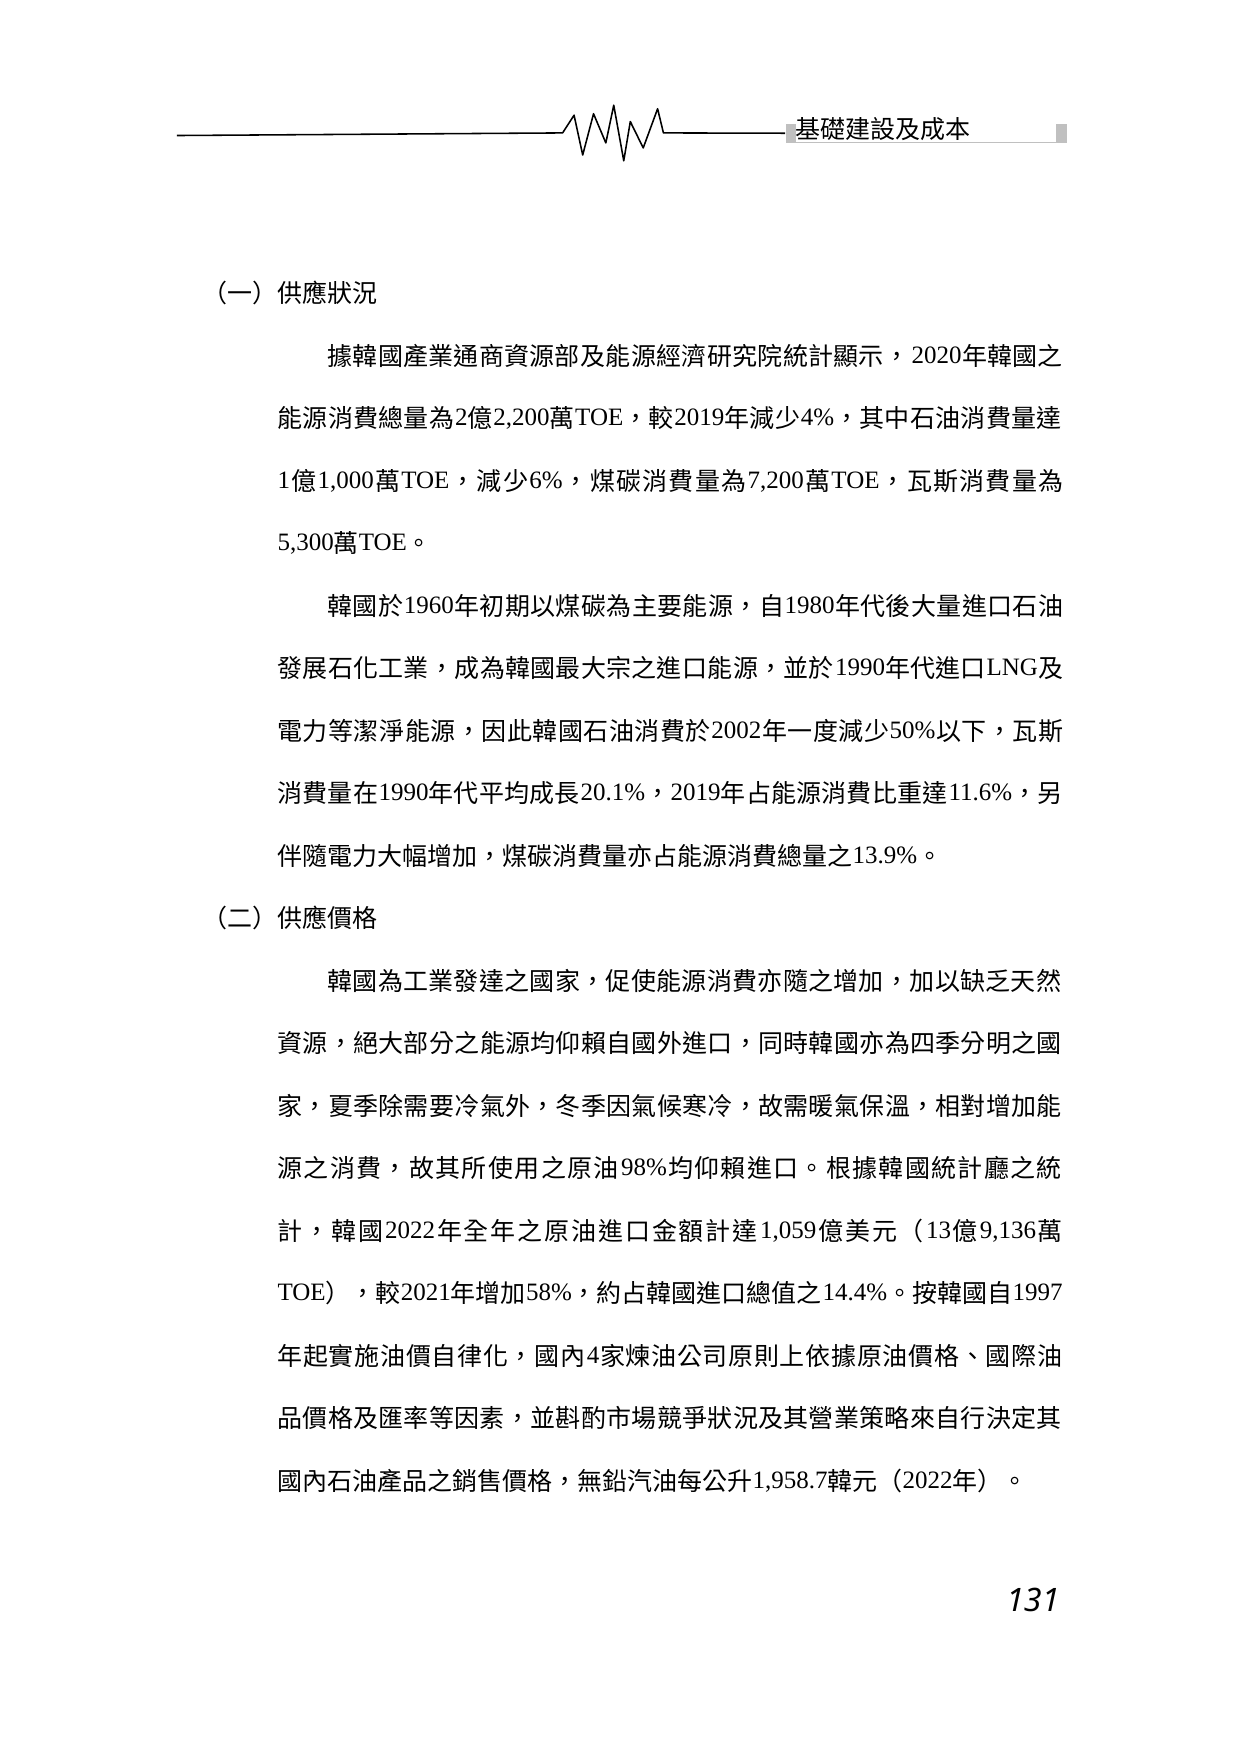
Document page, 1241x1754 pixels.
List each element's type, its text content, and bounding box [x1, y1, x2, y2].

text （二）供應價格 [202, 875, 1063, 938]
text （一）供應狀況 [202, 250, 1063, 313]
text 韓國於1960年初期以煤碳為主要能源，自1980年代後大量進口石油發展石化工業，成為韓國最大宗之進口能源，並於1990年代進口LNG及電力等潔淨能源，因此韓國石油消費於2002年一度減少50%以下，瓦斯消費量在1990年代平均成長20.1%，2019年占能源消費比重達11.6%，另伴隨電力大幅增加，煤碳消費量亦占能源消費總量之13.9%。 [277, 563, 1063, 875]
text 韓國為工業發達之國家，促使能源消費亦隨之增加，加以缺乏天然資源，絕大部分之能源均仰賴自國外進口，同時韓國亦為四季分明之國家，夏季除需要冷氣外，冬季因氣候寒冷，故需暖氣保溫，相對增加能源之消費，故其所使用之原油98%均仰賴進口。根據韓國統計廳之統計，韓國2022年全年之原油進口金額計達1,059億美元（13億9,136萬TOE），較2021年增加58%，約占韓國進口總值之14.4%。按韓國自1997年起實施油價自律化，國內4家煉油公司原則上依據原油價格、國際油品價格及匯率等因素，並斟酌市場競爭狀況及其營業策略來自行決定其國內石油產品之銷售價格，無鉛汽油每公升1,958.7韓元（2022年）。 [277, 938, 1063, 1500]
text 據韓國產業通商資源部及能源經濟研究院統計顯示，2020年韓國之能源消費總量為2億2,200萬TOE，較2019年減少4%，其中石油消費量達1億1,000萬TOE，減少6%，煤碳消費量為7,200萬TOE，瓦斯消費量為5,300萬TOE。 [277, 313, 1063, 563]
